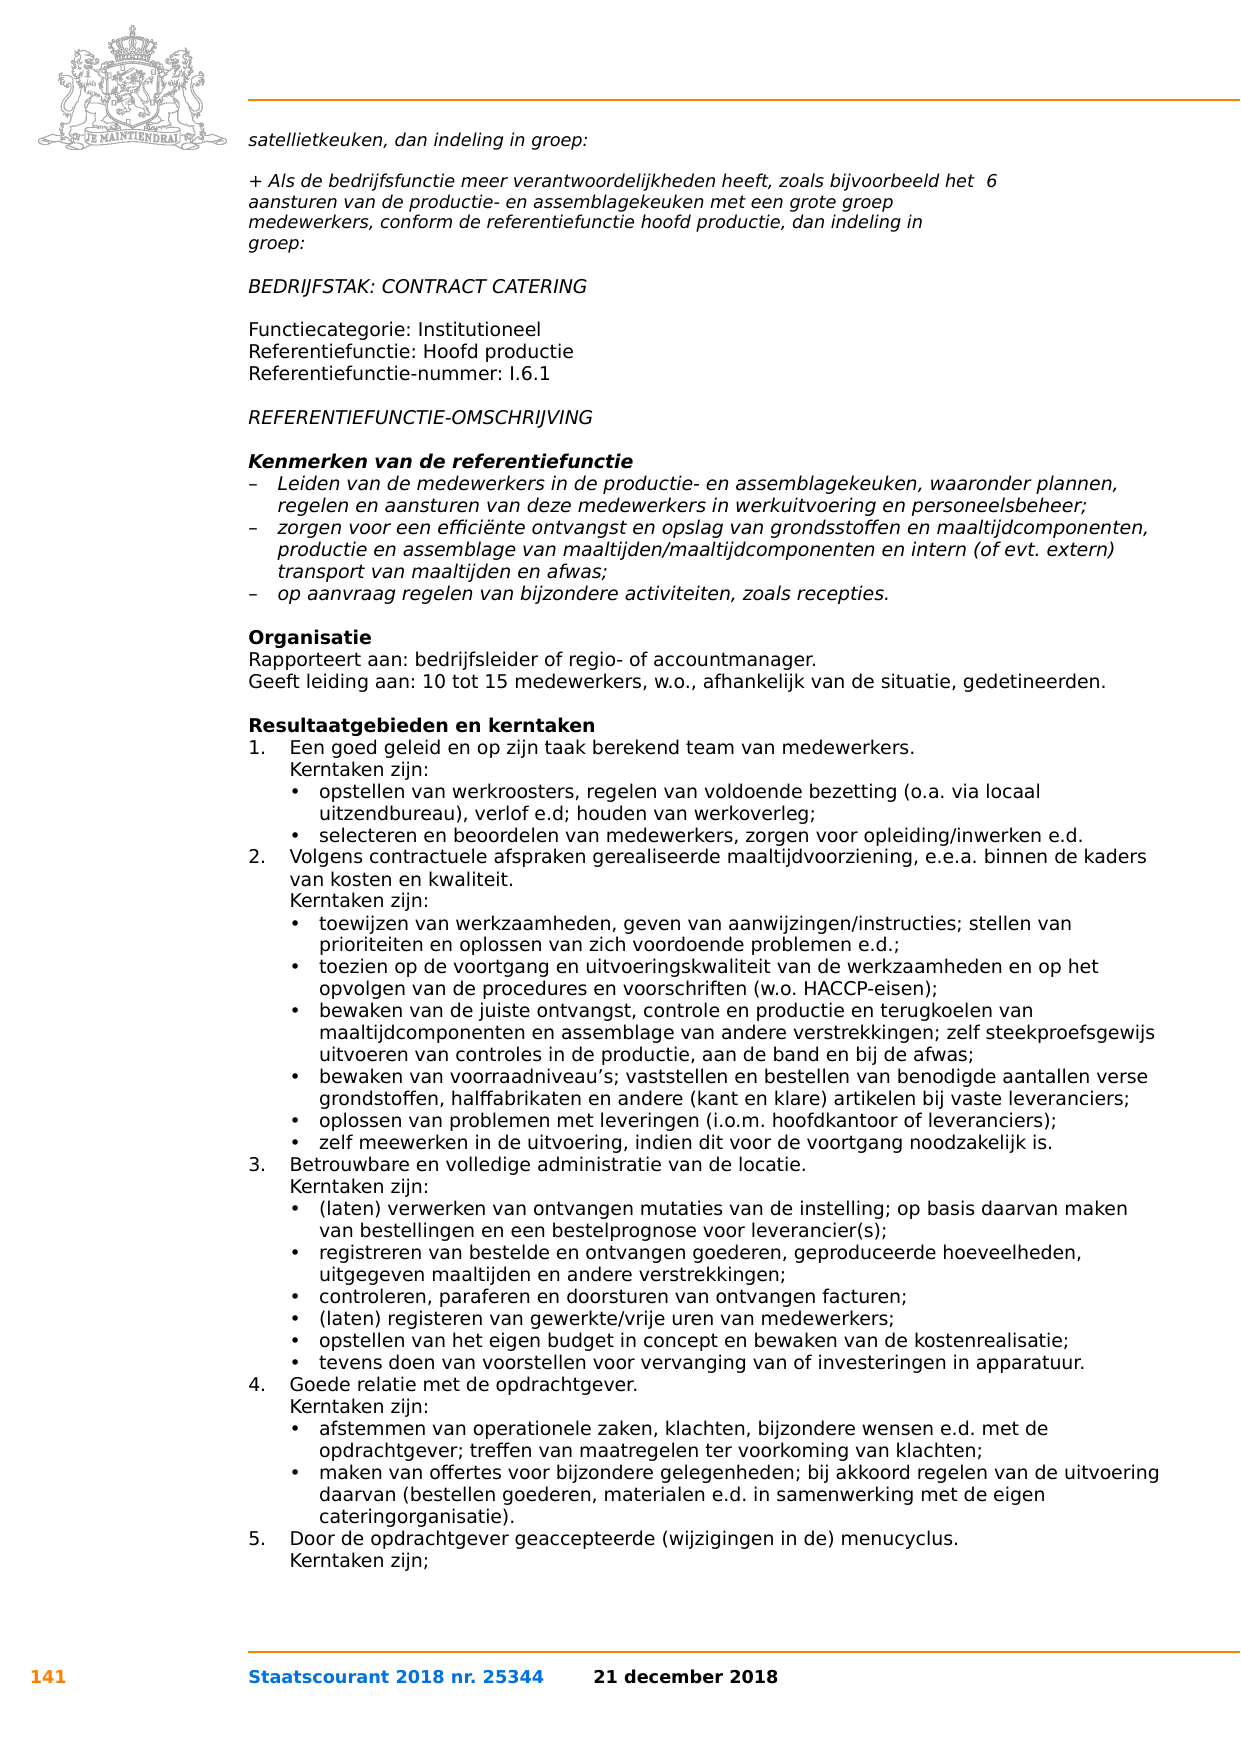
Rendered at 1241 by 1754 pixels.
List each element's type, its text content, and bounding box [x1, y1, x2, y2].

text • opstellen van het eigen budget in concept en bewaken van de kostenrealisatie; [289, 1330, 1163, 1352]
text • bewaken van de juiste ontvangst, controle en productie en terugkoelen van maaltijdcomponenten en assemblage van andere verstrekkingen; zelf steekproefsgewijs uitvoeren van controles in de productie, aan de band en bij de afwas; [289, 1000, 1163, 1066]
text • selecteren en beoordelen van medewerkers, zorgen voor opleiding/inwerken e.d. [289, 824, 1163, 846]
text 5. Door de opdrachtgever geaccepteerde (wijzigingen in de) menucyclus. [248, 1528, 1163, 1550]
text • registreren van bestelde en ontvangen goederen, geproduceerde hoeveelheden, uitgegeven maaltijden en andere verstrekkingen; [289, 1242, 1163, 1286]
text • zelf meewerken in de uitvoering, indien dit voor de voortgang noodzakelijk is. [289, 1132, 1163, 1154]
text – zorgen voor een efficiënte ontvangst en opslag van grondsstoffen en maaltijdcomponenten, productie en assemblage van maaltijden/maaltijdcomponenten en intern (of evt. extern) transport van maaltijden en afwas; [248, 517, 1163, 583]
text • (laten) registeren van gewerkte/vrije uren van medewerkers; [289, 1308, 1163, 1330]
table_cell [980, 151, 1163, 171]
text Organisatie [248, 627, 1163, 649]
text • bewaken van voorraadniveau’s; vaststellen en bestellen van benodigde aantallen verse grondstoffen, halffabrikaten en andere (kant en klare) artikelen bij vaste leveranciers; [289, 1066, 1163, 1110]
subtitle BEDRIJFSTAK: CONTRACT CATERING [248, 276, 1163, 297]
text 4. Goede relatie met de opdrachtgever. [248, 1374, 1163, 1396]
text • (laten) verwerken van ontvangen mutaties van de instelling; op basis daarvan maken van bestellingen en een bestelprognose voor leverancier(s); [289, 1198, 1163, 1242]
text Kerntaken zijn; [289, 1550, 1163, 1572]
text – Leiden van de medewerkers in de productie- en assemblagekeuken, waaronder plannen, regelen en aansturen van deze medewerkers in werkuitvoering en personeelsbeheer; [248, 473, 1163, 517]
text • maken van offertes voor bijzondere gelegenheden; bij akkoord regelen van de uitvoering daarvan (bestellen goederen, materialen e.d. in samenwerking met de eigen cateringorganisatie). [289, 1462, 1163, 1528]
text 2. Volgens contractuele afspraken gerealiseerde maaltijdvoorziening, e.e.a. binnen de kaders van kosten en kwaliteit. [248, 846, 1163, 890]
picture [38, 25, 227, 150]
text Functiecategorie: Institutioneel [248, 319, 1163, 341]
table_cell satellietkeuken, dan indeling in groep: [248, 130, 980, 151]
table_cell + Als de bedrijfsfunctie meer verantwoordelijkheden heeft, zoals bijvoorbeeld het aansturen van de productie- en assemblagekeuken met een grote groep medewerkers, conform de referentiefunctie hoofd productie, dan indeling in groep: [248, 171, 980, 254]
text • controleren, paraferen en doorsturen van ontvangen facturen; [289, 1286, 1163, 1308]
text Rapporteert aan: bedrijfsleider of regio- of accountmanager. [248, 649, 1163, 671]
text Kerntaken zijn: [289, 1176, 1163, 1198]
subtitle REFERENTIEFUNCTIE-OMSCHRIJVING [248, 407, 1163, 429]
text Kerntaken zijn: [289, 890, 1163, 912]
text Kerntaken zijn: [289, 758, 1163, 781]
text • afstemmen van operationele zaken, klachten, bijzondere wensen e.d. met de opdrachtgever; treffen van maatregelen ter voorkoming van klachten; [289, 1418, 1163, 1462]
table_cell [248, 151, 980, 171]
text Kenmerken van de referentiefunctie [248, 451, 1163, 473]
text • toewijzen van werkzaamheden, geven van aanwijzingen/instructies; stellen van prioriteiten en oplossen van zich voordoende problemen e.d.; [289, 912, 1163, 956]
text Kerntaken zijn: [289, 1396, 1163, 1418]
text • tevens doen van voorstellen voor vervanging van of investeringen in apparatuur. [289, 1352, 1163, 1374]
text • toezien op de voortgang en uitvoeringskwaliteit van de werkzaamheden en op het opvolgen van de procedures en voorschriften (w.o. HACCP-eisen); [289, 956, 1163, 1000]
text Geeft leiding aan: 10 tot 15 medewerkers, w.o., afhankelijk van de situatie, gedetineerden. [248, 671, 1163, 693]
text Referentiefunctie-nummer: I.6.1 [248, 363, 1163, 385]
table_cell 6 [980, 171, 1163, 254]
text Referentiefunctie: Hoofd productie [248, 341, 1163, 363]
text 3. Betrouwbare en volledige administratie van de locatie. [248, 1154, 1163, 1176]
text • opstellen van werkroosters, regelen van voldoende bezetting (o.a. via locaal uitzendbureau), verlof e.d; houden van werkoverleg; [289, 781, 1163, 824]
text Resultaatgebieden en kerntaken [248, 714, 1163, 737]
table_cell [980, 130, 1163, 151]
text • oplossen van problemen met leveringen (i.o.m. hoofdkantoor of leveranciers); [289, 1110, 1163, 1132]
text 1. Een goed geleid en op zijn taak berekend team van medewerkers. [248, 737, 1163, 758]
text – op aanvraag regelen van bijzondere activiteiten, zoals recepties. [248, 583, 1163, 605]
